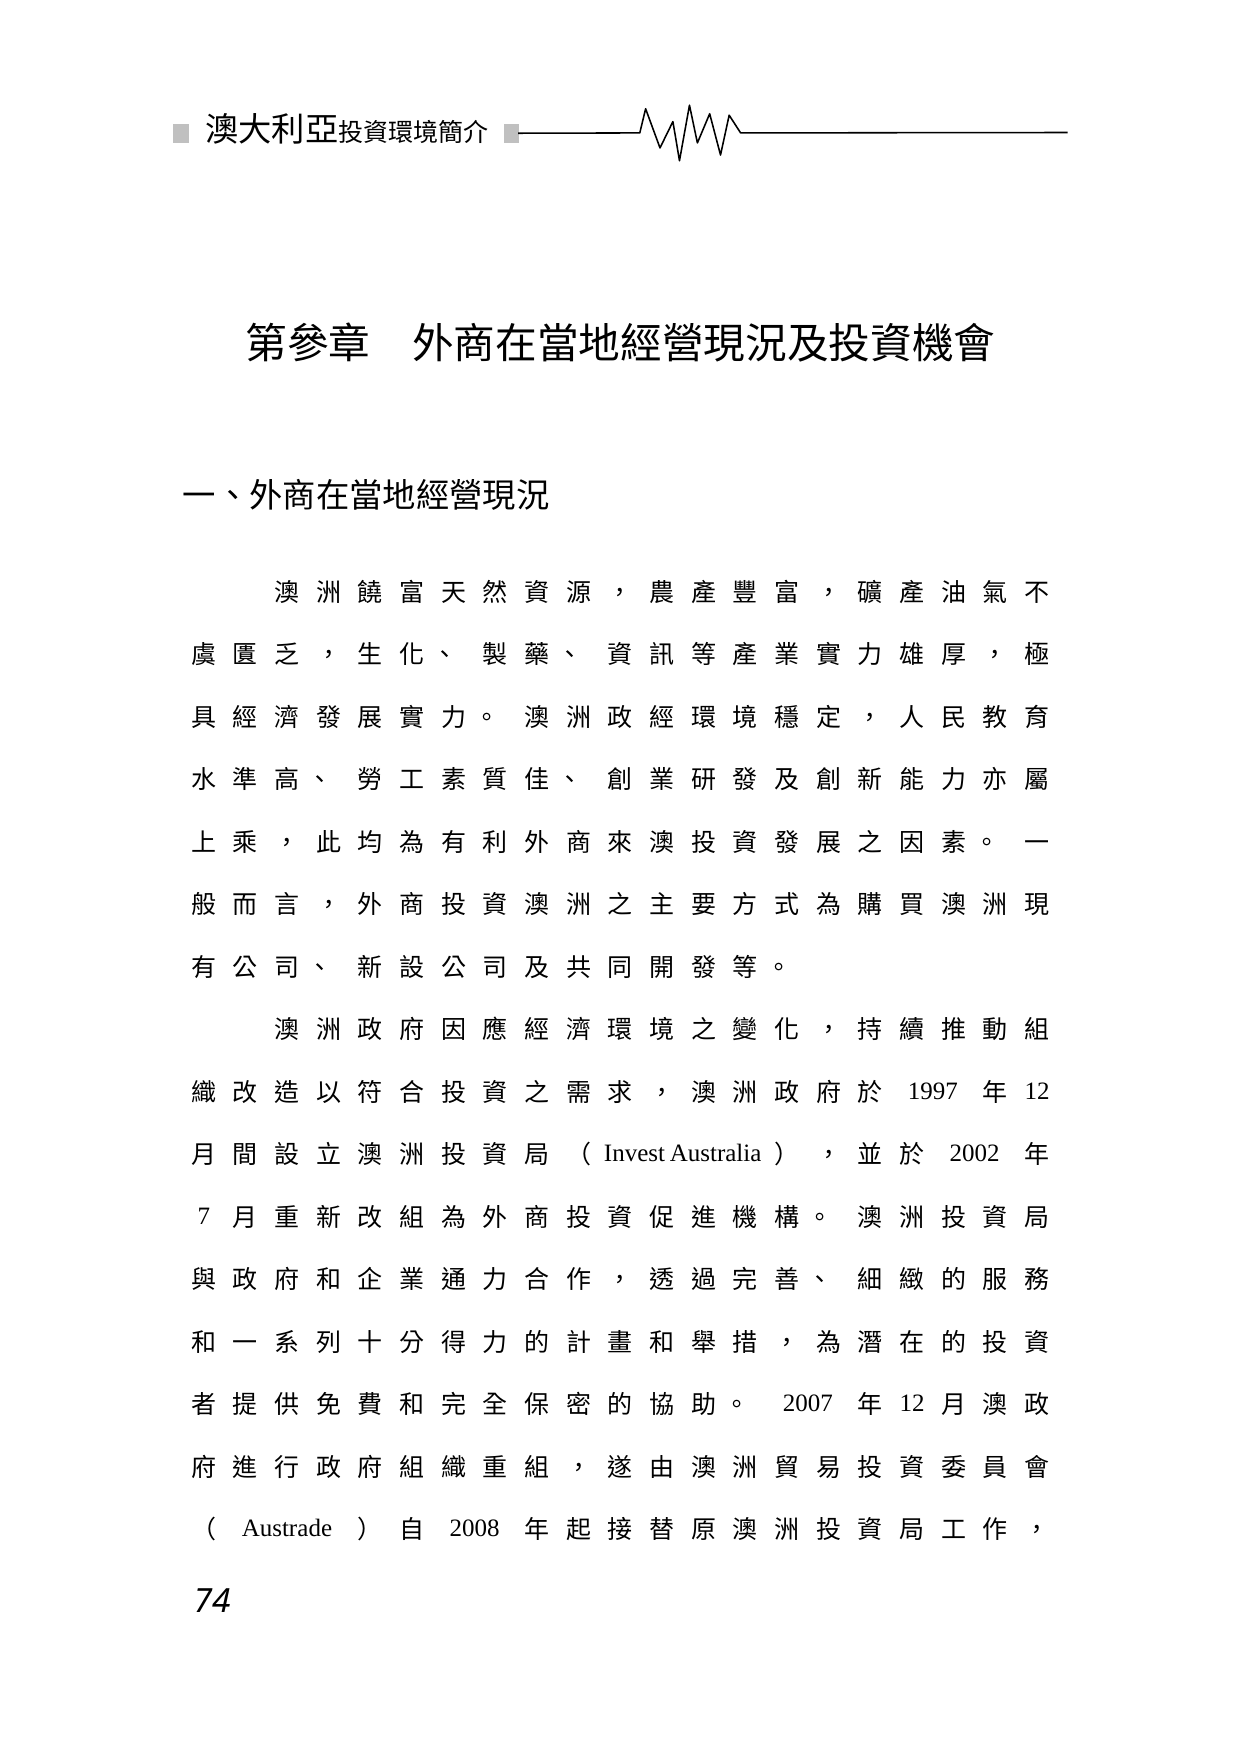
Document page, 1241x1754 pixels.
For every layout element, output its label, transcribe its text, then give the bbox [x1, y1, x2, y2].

text 一、外商在當地經營現況 [183, 468, 1058, 517]
text 第參章 外商在當地經營現況及投資機會 [183, 299, 1058, 361]
text 澳洲饒富天然資源，農產豐富，礦產油氣不虞匱乏，生化、製藥、資訊等產業實力雄厚，極具經濟發展實力。澳洲政經環境穩定，人民教育水準高、勞工素質佳、創業研發及創新能力亦屬上乘，此均為有利外商來澳投資發展之因素。一般而言，外商投資澳洲之主要方式為購買澳洲現有公司、新設公司及共同開發等。 [183, 549, 1058, 986]
text 澳洲政府因應經濟環境之變化，持續推動組織改造以符合投資之需求，澳洲政府於1997年12月間設立澳洲投資局（Invest Australia），並於2002年7月重新改組為外商投資促進機構。澳洲投資局與政府和企業通力合作，透過完善、細緻的服務和一系列十分得力的計畫和舉措，為潛在的投資者提供免費和完全保密的協助。2007年12月澳政府進行政府組織重組，遂由澳洲貿易投資委員會（Austrade）自2008年起接替原澳洲投資局工作， [183, 986, 1058, 1549]
